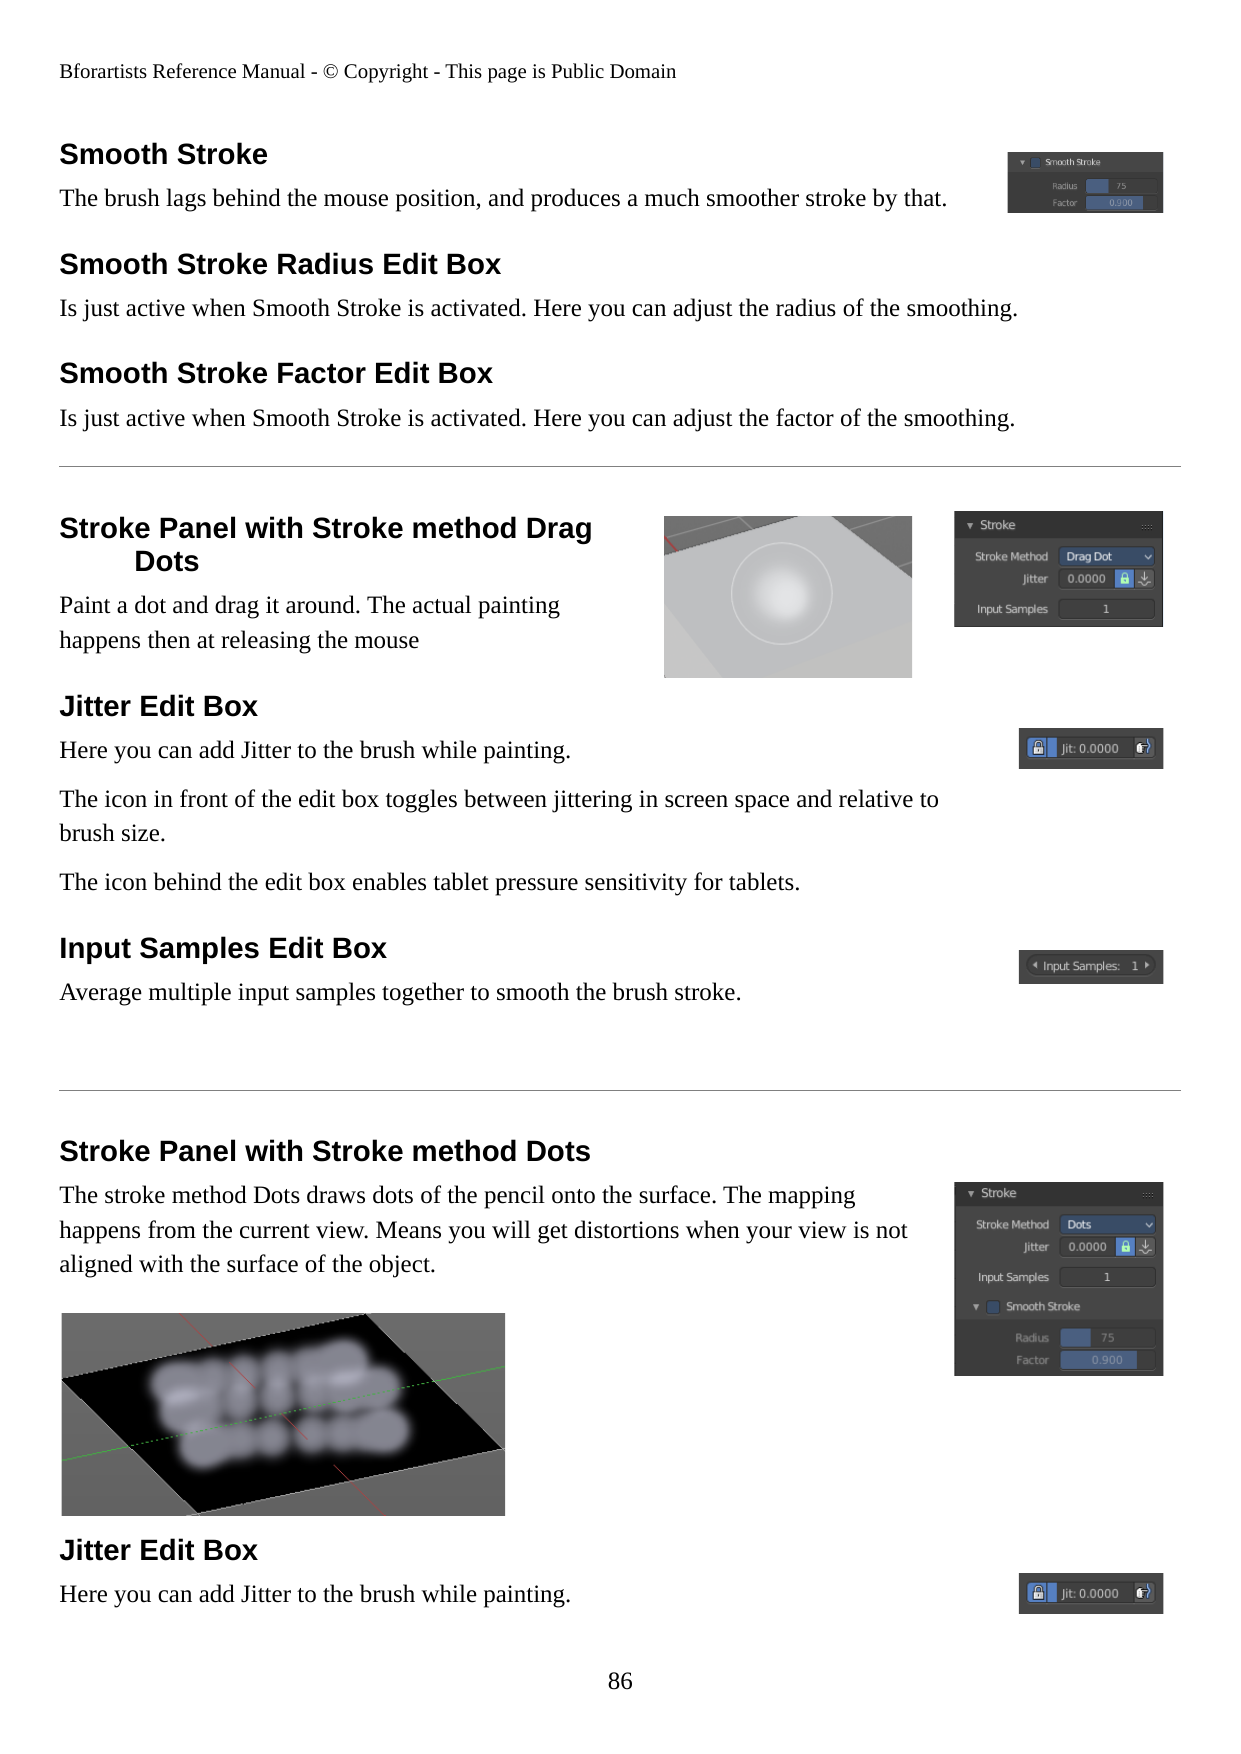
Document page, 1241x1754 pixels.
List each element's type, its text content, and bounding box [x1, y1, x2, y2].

picture [1018, 728, 1164, 769]
picture [1018, 1573, 1164, 1614]
subtitle [1164, 511, 1181, 578]
picture [954, 511, 1164, 627]
text [913, 591, 1181, 654]
text The icon behind the edit box enables tablet pressure sensitivity for tablets. [59, 867, 1181, 896]
subtitle Stroke Panel with Stroke method Drag Dots [59, 511, 954, 578]
subtitle Smooth Stroke Factor Edit Box [59, 356, 1181, 390]
text Average multiple input samples together to smooth the brush stroke. [59, 977, 1181, 1006]
text Is just active when Smooth Stroke is activated. Here you can adjust the radius of the smoothing. [59, 293, 1181, 322]
picture [664, 516, 913, 678]
text Paint a dot and drag it around. The actual painting happens then at releasing the mouse [59, 591, 664, 654]
subtitle Jitter Edit Box [59, 1530, 1181, 1567]
subtitle Input Samples Edit Box [59, 931, 1181, 965]
picture [1007, 152, 1164, 213]
picture [61, 1313, 506, 1516]
picture [954, 1182, 1164, 1376]
subtitle Smooth Stroke [59, 137, 1181, 170]
subtitle Stroke Panel with Stroke method Dots [59, 1134, 1181, 1168]
text The brush lags behind the mouse position, and produces a much smoother stroke by that. [59, 183, 1007, 212]
subtitle Smooth Stroke Radius Edit Box [59, 247, 1181, 280]
text Here you can add Jitter to the brush while painting. [59, 735, 1018, 764]
text Here you can add Jitter to the brush while painting. [59, 1579, 1018, 1608]
subtitle Jitter Edit Box [59, 689, 1181, 722]
text The stroke method Dots draws dots of the pencil onto the surface. The mapping happens from the current view. Means you will get distortions when your view is not aligned with the surface of the object. [59, 1181, 1181, 1278]
text Is just active when Smooth Stroke is activated. Here you can adjust the factor of the smoothing. [59, 403, 1181, 431]
picture [1018, 950, 1164, 984]
text The icon in front of the edit box toggles between jittering in screen space and relative to brush size. [59, 784, 1181, 847]
